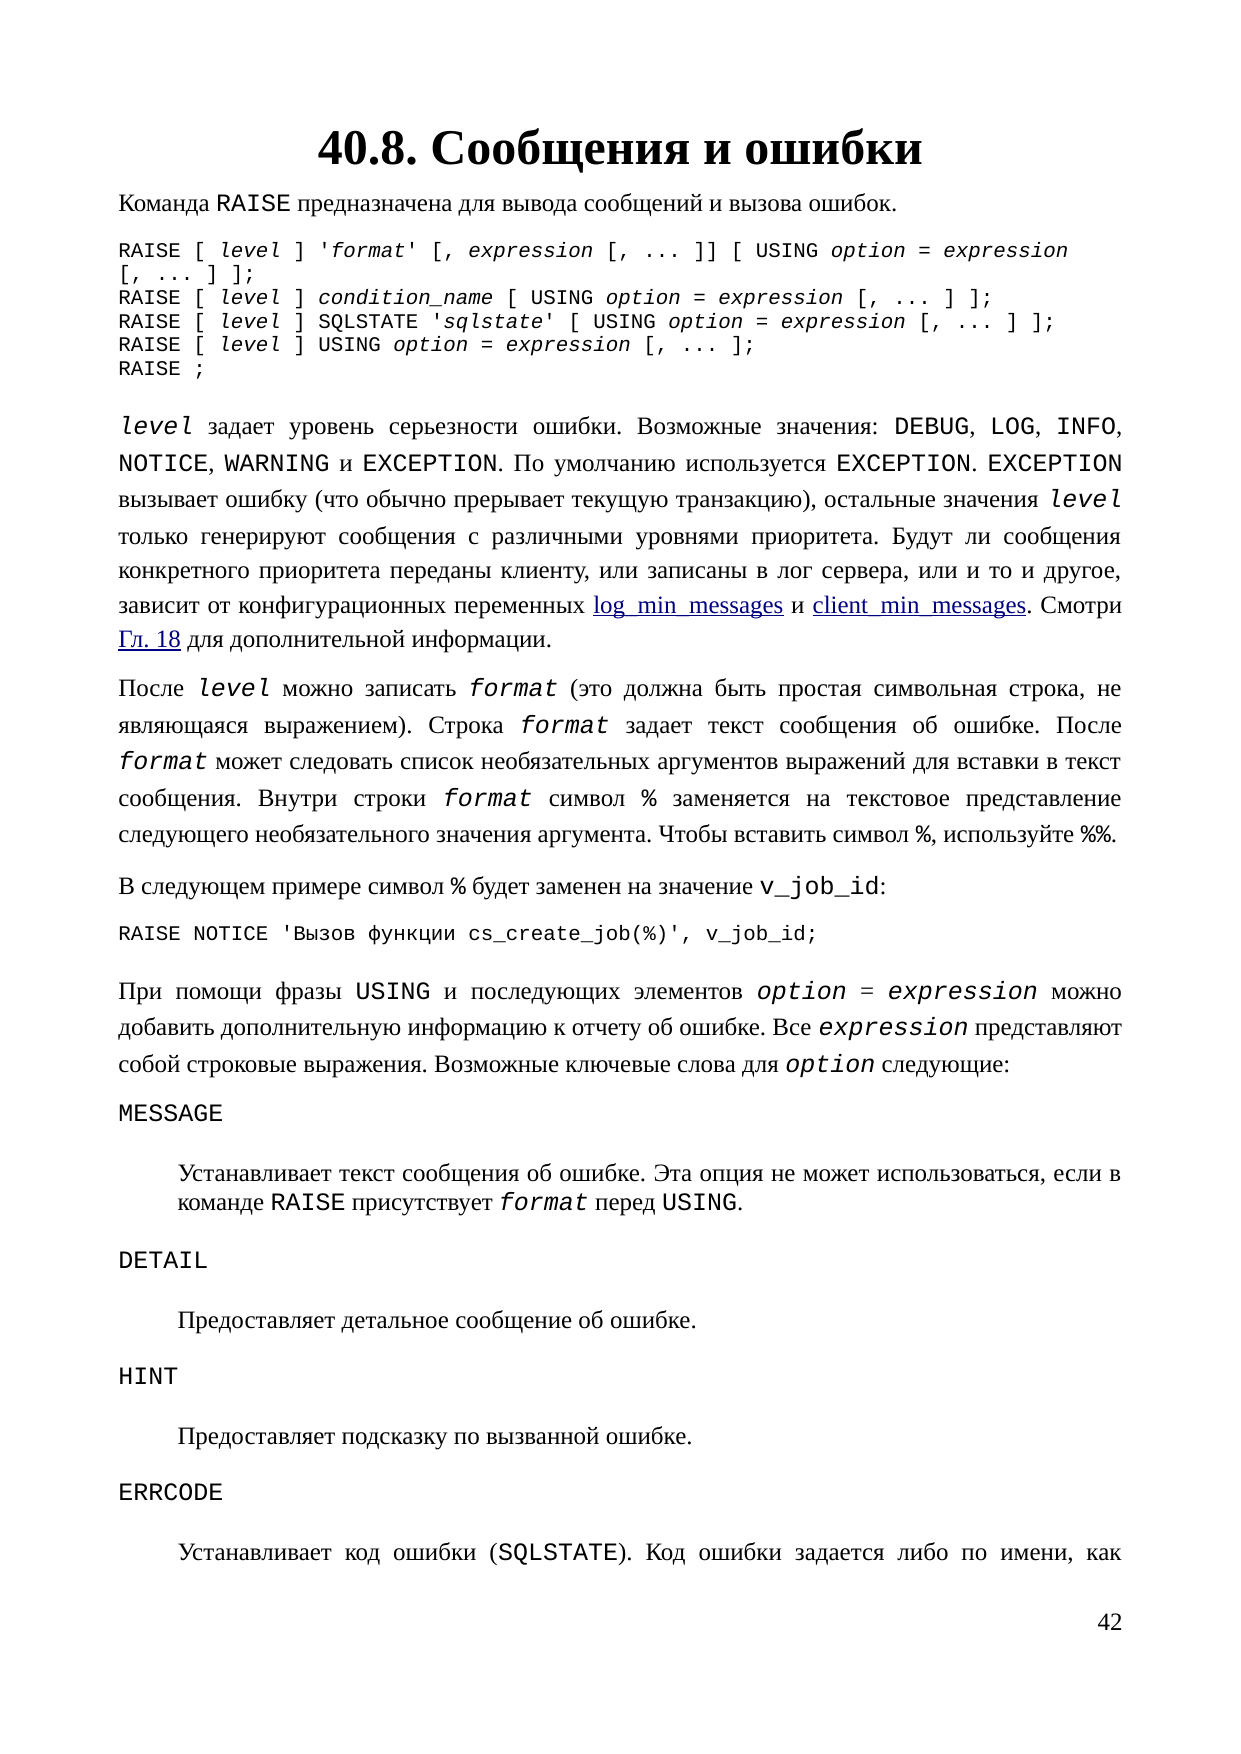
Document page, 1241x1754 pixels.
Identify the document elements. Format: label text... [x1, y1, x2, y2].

subtitle 40.8. Сообщения и ошибки [118, 118, 1122, 176]
text Команда RAISE предназначена для вывода сообщений и вызова ошибок. [118, 188, 1122, 219]
text level задает уровень серьезности ошибки. Возможные значения: DEBUG, LOG, INFO, NOTICE, WARNING и EXCEPTION. По умолчанию используется EXCEPTION. EXCEPTION вызывает ошибку (что обычно прерывает текущую транзакцию), остальные значения level только генерируют сообщения с различными уровнями приоритета. Будут ли сообщения конкретного приоритета переданы клиенту, или записаны в лог сервера, или и то и другое, зависит от конфигурационных переменных log_min_messages и client_min_messages. Смотри Гл. 18 для дополнительной информации. [118, 411, 1122, 653]
text В следующем примере символ % будет заменен на значение v_job_id: [118, 871, 1122, 902]
list Устанавливает текст сообщения об ошибке. Эта опция не может использоваться, если в команде RAISE присутствует format перед USING. [177, 1158, 1122, 1218]
text RAISE NOTICE 'Вызов функции cs_create_job(%)', v_job_id; [118, 923, 1122, 946]
subtitle MESSAGE [118, 1100, 1122, 1129]
text RAISE [ level ] condition_name [ USING option = expression [, ... ] ]; [118, 287, 1122, 311]
text RAISE [ level ] USING option = expression [, ... ]; [118, 334, 1122, 358]
text После level можно записать format (это должна быть простая символьная строка, не являющаяся выражением). Строка format задает текст сообщения об ошибке. После format может следовать список необязательных аргументов выражений для вставки в текст сообщения. Внутри строки format символ % заменяется на текстовое представление следующего необязательного значения аргумента. Чтобы вставить символ %, используйте %%. [118, 673, 1122, 850]
text RAISE [ level ] SQLSTATE 'sqlstate' [ USING option = expression [, ... ] ]; [118, 311, 1122, 334]
text RAISE [ level ] 'format' [, expression [, ... ]] [ USING option = expression [, ... ] ]; [118, 240, 1122, 287]
subtitle ERRCODE [118, 1479, 1122, 1508]
text RAISE ; [118, 358, 1122, 382]
subtitle DETAIL [118, 1247, 1122, 1276]
list Предоставляет детальное сообщение об ошибке. [177, 1305, 1122, 1334]
list Устанавливает код ошибки (SQLSTATE). Код ошибки задается либо по имени, как [177, 1537, 1122, 1568]
text При помощи фразы USING и последующих элементов option = expression можно добавить дополнительную информацию к отчету об ошибке. Все expression представляют собой строковые выражения. Возможные ключевые слова для option следующие: [118, 976, 1122, 1080]
list Предоставляет подсказку по вызванной ошибке. [177, 1421, 1122, 1450]
subtitle HINT [118, 1363, 1122, 1392]
